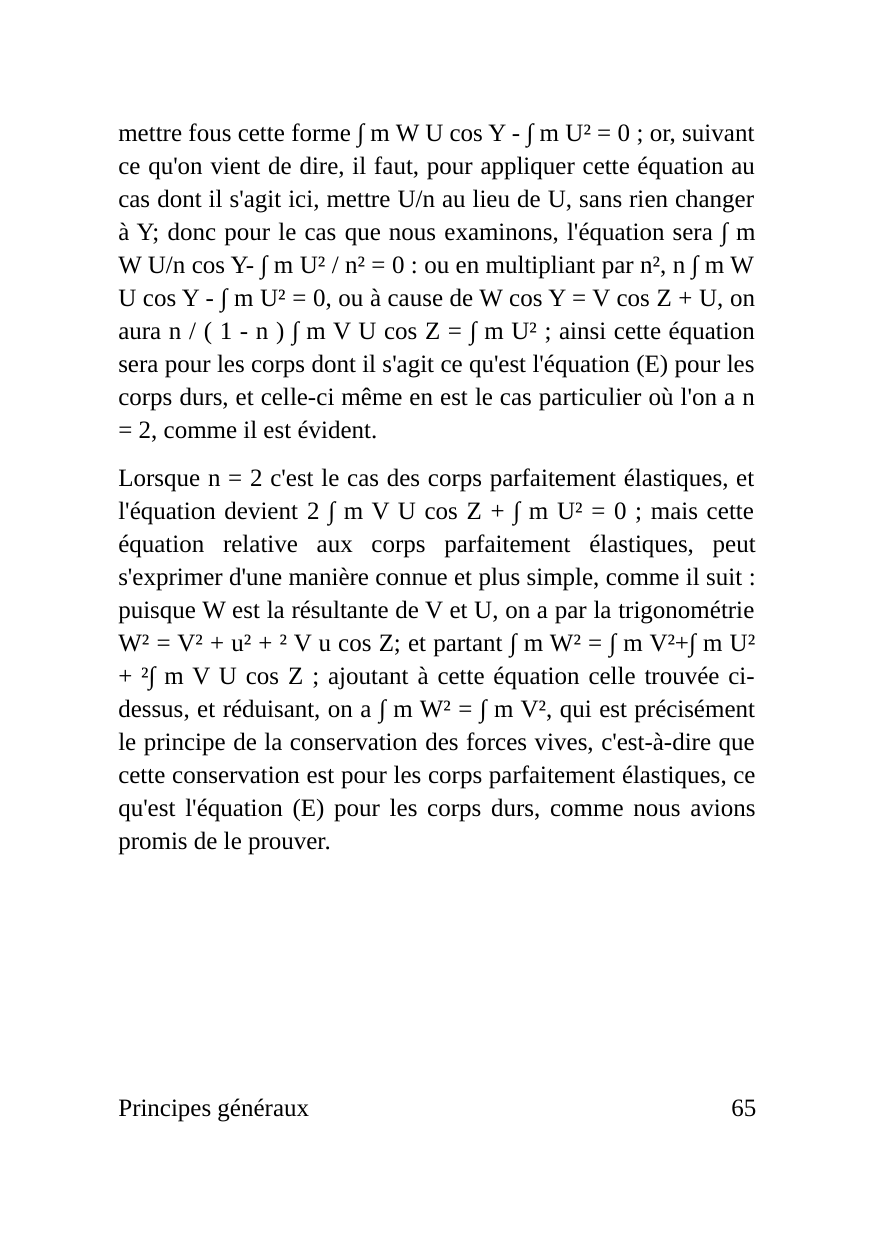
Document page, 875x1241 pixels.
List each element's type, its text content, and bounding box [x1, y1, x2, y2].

text Lorsque n = 2 c'est le cas des corps parfaitement élastiques, et l'équation devient 2 ∫ m V U cos Z + ∫ m U² = 0 ; mais cette équation relative aux corps parfaitement élastiques, peut s'exprimer d'une manière connue et plus simple, comme il suit : puisque W est la résultante de V et U, on a par la trigonométrie W² = V² + u² + ² V u cos Z; et partant ∫ m W² = ∫ m V²+∫ m U² + ²∫ m V U cos Z ; ajoutant à cette équation celle trouvée ci-dessus, et réduisant, on a ∫ m W² = ∫ m V², qui est précisément le principe de la conservation des forces vives, c'est-à-dire que cette conservation est pour les corps parfaitement élastiques, ce qu'est l'équation (E) pour les corps durs, comme nous avions promis de le prouver. [118, 463, 756, 855]
text mettre fous cette forme ∫ m W U cos Y - ∫ m U² = 0 ; or, suivant ce qu'on vient de dire, il faut, pour appliquer cette équation au cas dont il s'agit ici, mettre U/n au lieu de U, sans rien changer à Y; donc pour le cas que nous examinons, l'équation sera ∫ m W U/n cos Y- ∫ m U² / n² = 0 : ou en multipliant par n², n ∫ m W U cos Y - ∫ m U² = 0, ou à cause de W cos Y = V cos Z + U, on aura n / ( 1 - n ) ∫ m V U cos Z = ∫ m U² ; ainsi cette équation sera pour les corps dont il s'agit ce qu'est l'équation (E) pour les corps durs, et celle-ci même en est le cas particulier où l'on a n = 2, comme il est évident. [118, 118, 756, 444]
